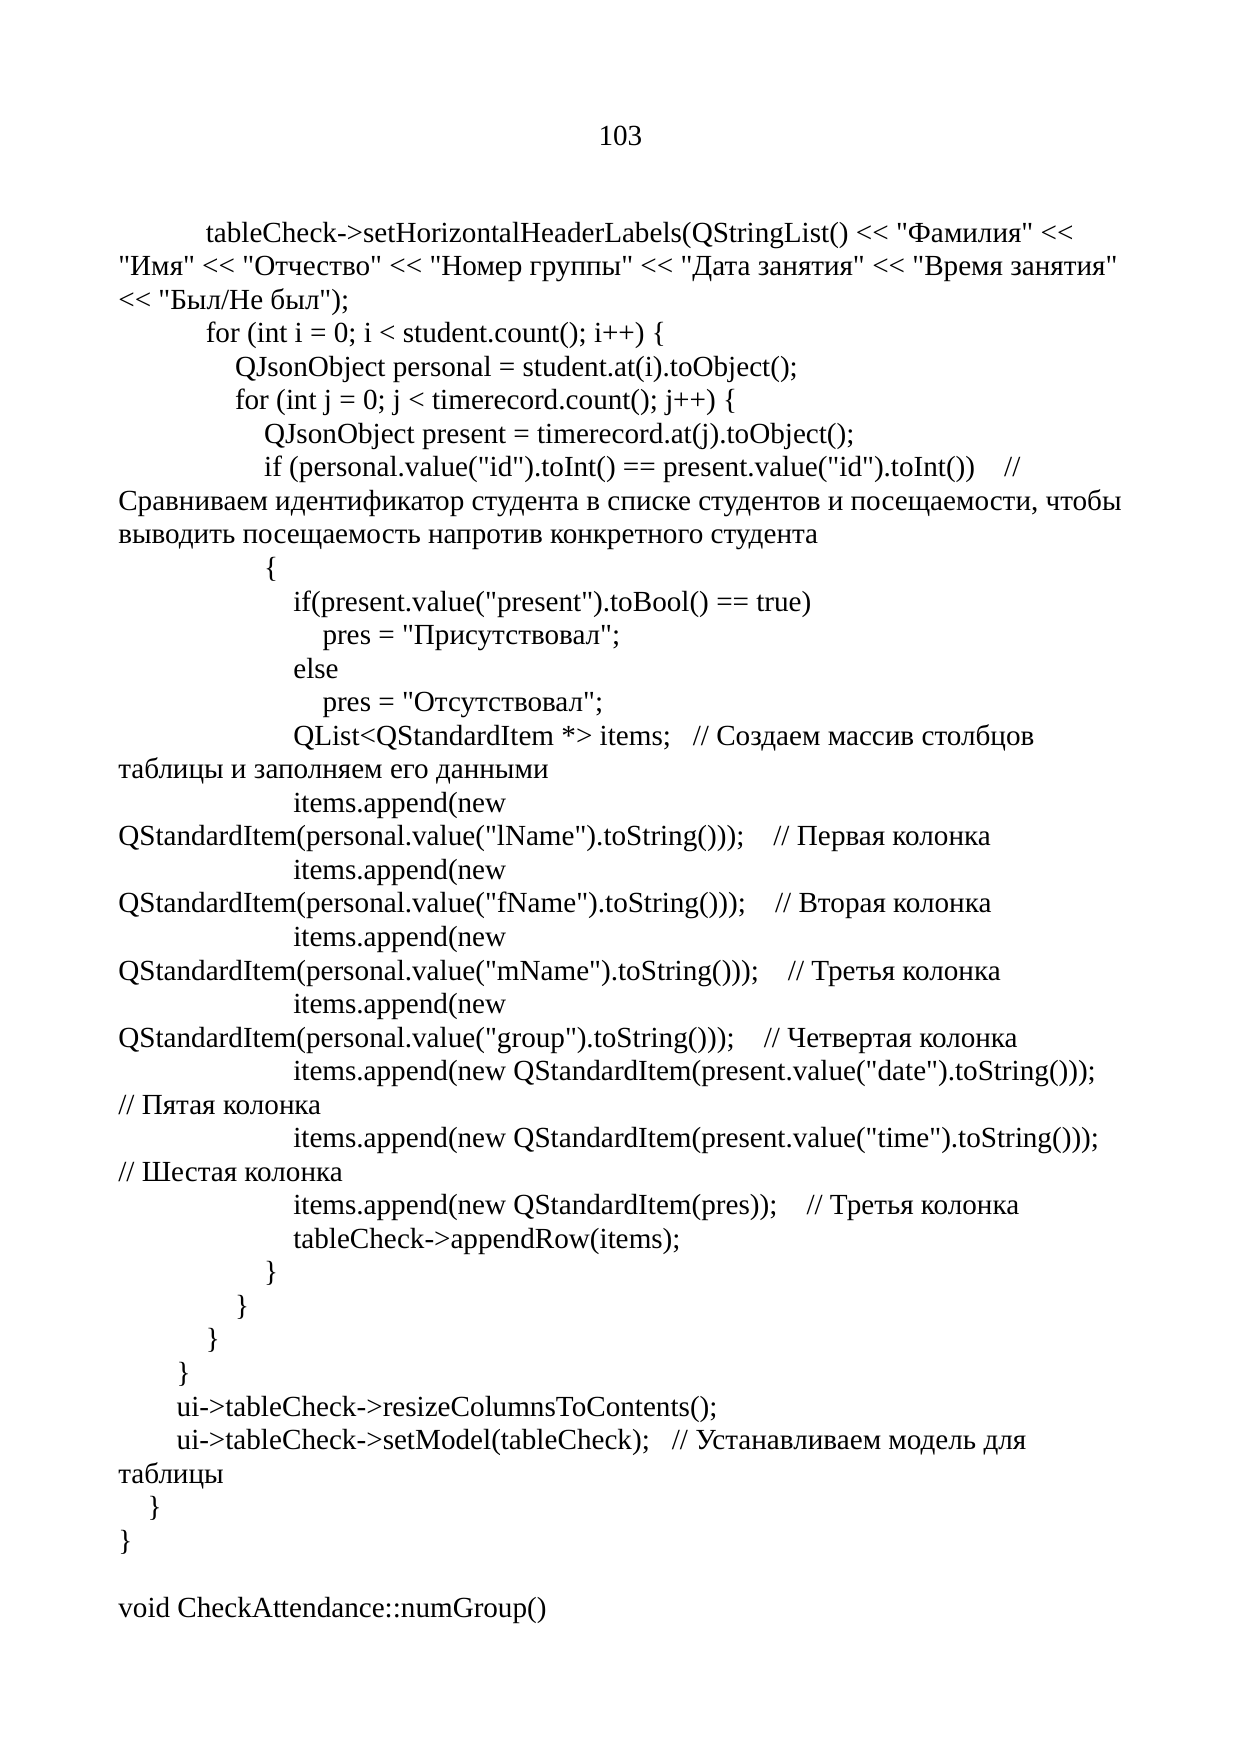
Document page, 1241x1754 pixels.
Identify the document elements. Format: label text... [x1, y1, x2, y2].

text tableCheck->setHorizontalHeaderLabels(QStringList() << "Фамилия" << "Имя" << "Отчество" << "Номер группы" << "Дата занятия" << "Время занятия" << "Был/Не был"); for (int i = 0; i < student.count(); i++) { QJsonObject personal = student.at(i).toObject(); for (int j = 0; j < timerecord.count(); j++) { QJsonObject present = timerecord.at(j).toObject(); if (personal.value("id").toInt() == present.value("id").toInt()) // Сравниваем идентификатор студента в списке студентов и посещаемости, чтобы выводить посещаемость напротив конкретного студента { if(present.value("present").toBool() == true) pres = "Присутствовал"; else pres = "Отсутствовал"; QList<QStandardItem *> items; // Создаем массив столбцов таблицы и заполняем его данными items.append(new QStandardItem(personal.value("lName").toString())); // Первая колонка items.append(new QStandardItem(personal.value("fName").toString())); // Вторая колонка items.append(new QStandardItem(personal.value("mName").toString())); // Третья колонка items.append(new QStandardItem(personal.value("group").toString())); // Четвертая колонка items.append(new QStandardItem(present.value("date").toString())); // Пятая колонка items.append(new QStandardItem(present.value("time").toString())); // Шестая колонка items.append(new QStandardItem(pres)); // Третья колонка tableCheck->appendRow(items); } } } } ui->tableCheck->resizeColumnsToContents(); ui->tableCheck->setModel(tableCheck); // Устанавливаем модель для таблицы } } void CheckAttendance::numGroup() [118, 181, 1122, 1623]
